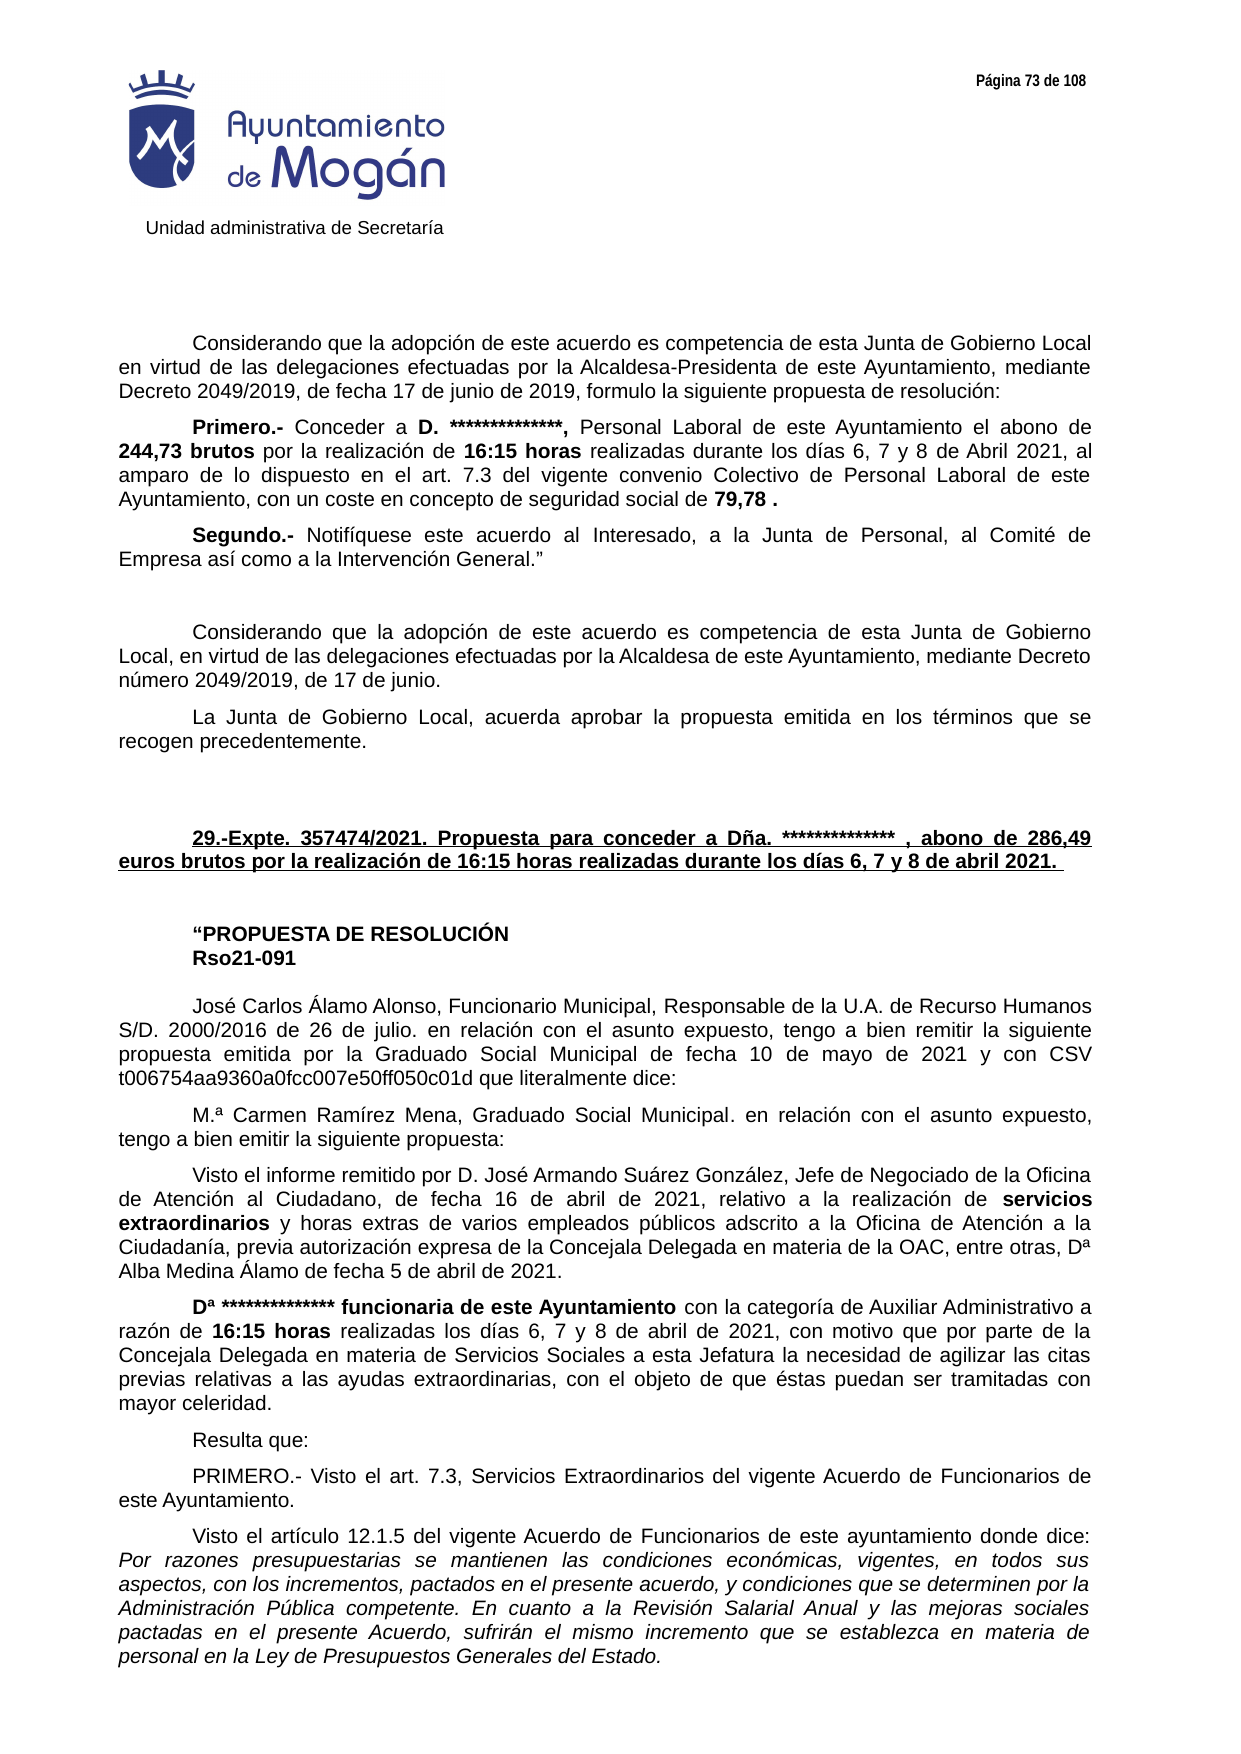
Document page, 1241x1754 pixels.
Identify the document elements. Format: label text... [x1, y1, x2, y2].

text Considerando que la adopción de este acuerdo es competencia de esta Junta de Gobierno Local, en virtud de las delegaciones efectuadas por la Alcaldesa de este Ayuntamiento, mediante Decreto número 2049/2019, de 17 de junio. [118, 620, 1092, 692]
text M.ª Carmen Ramírez Mena, Graduado Social Municipal. en relación con el asunto expuesto, tengo a bien emitir la siguiente propuesta: [118, 1102, 1092, 1150]
text “PROPUESTA DE RESOLUCIÓN [118, 922, 1092, 946]
text PRIMERO.- Visto el art. 7.3, Servicios Extraordinarios del vigente Acuerdo de Funcionarios de este Ayuntamiento. [118, 1464, 1092, 1512]
text Primero.- Conceder a D. **************, Personal Laboral de este Ayuntamiento el abono de 244,73 brutos por la realización de 16:15 horas realizadas durante los días 6, 7 y 8 de Abril 2021, al amparo de lo dispuesto en el art. 7.3 del vigente convenio Colectivo de Personal Laboral de este Ayuntamiento, con un coste en concepto de seguridad social de 79,78 . [118, 415, 1092, 511]
text Segundo.- Notifíquese este acuerdo al Interesado, a la Junta de Personal, al Comité de Empresa así como a la Intervención General.” [118, 523, 1092, 571]
text Resulta que: [118, 1427, 1092, 1451]
text José Carlos Álamo Alonso, Funcionario Municipal, Responsable de la U.A. de Recurso Humanos S/D. 2000/2016 de 26 de julio. en relación con el asunto expuesto, tengo a bien remitir la siguiente propuesta emitida por la Graduado Social Municipal de fecha 10 de mayo de 2021 y con CSV t006754aa9360a0fcc007e50ff050c01d que literalmente dice: [118, 994, 1092, 1090]
text Dª ************** funcionaria de este Ayuntamiento con la categoría de Auxiliar Administrativo a razón de 16:15 horas realizadas los días 6, 7 y 8 de abril de 2021, con motivo que por parte de la Concejala Delegada en materia de Servicios Sociales a esta Jefatura la necesidad de agilizar las citas previas relativas a las ayudas extraordinarias, con el objeto de que éstas puedan ser tramitadas con mayor celeridad. [118, 1295, 1092, 1415]
text Rso21-091 [118, 946, 1092, 970]
text Visto el informe remitido por D. José Armando Suárez González, Jefe de Negociado de la Oficina de Atención al Ciudadano, de fecha 16 de abril de 2021, relativo a la realización de servicios extraordinarios y horas extras de varios empleados públicos adscrito a la Oficina de Atención a la Ciudadanía, previa autorización expresa de la Concejala Delegada en materia de la OAC, entre otras, Dª Alba Medina Álamo de fecha 5 de abril de 2021. [118, 1163, 1092, 1283]
text Considerando que la adopción de este acuerdo es competencia de esta Junta de Gobierno Local en virtud de las delegaciones efectuadas por la Alcaldesa-Presidenta de este Ayuntamiento, mediante Decreto 2049/2019, de fecha 17 de junio de 2019, formulo la siguiente propuesta de resolución: [118, 331, 1092, 402]
text Visto el artículo 12.1.5 del vigente Acuerdo de Funcionarios de este ayuntamiento donde dice: Por razones presupuestarias se mantienen las condiciones económicas, vigentes, en todos sus aspectos, con los incrementos, pactados en el presente acuerdo, y condiciones que se determinen por la Administración Pública competente. En cuanto a la Revisión Salarial Anual y las mejoras sociales pactadas en el presente Acuerdo, sufrirán el mismo incremento que se establezca en materia de personal en la Ley de Presupuestos Generales del Estado. [118, 1524, 1092, 1668]
picture [128, 70, 445, 206]
text 29.-Expte. 357474/2021. Propuesta para conceder a Dña. ************** , abono de 286,49 euros brutos por la realización de 16:15 horas realizadas durante los días 6, 7 y 8 de abril 2021. [118, 801, 1092, 873]
text La Junta de Gobierno Local, acuerda aprobar la propuesta emitida en los términos que se recogen precedentemente. [118, 704, 1092, 752]
